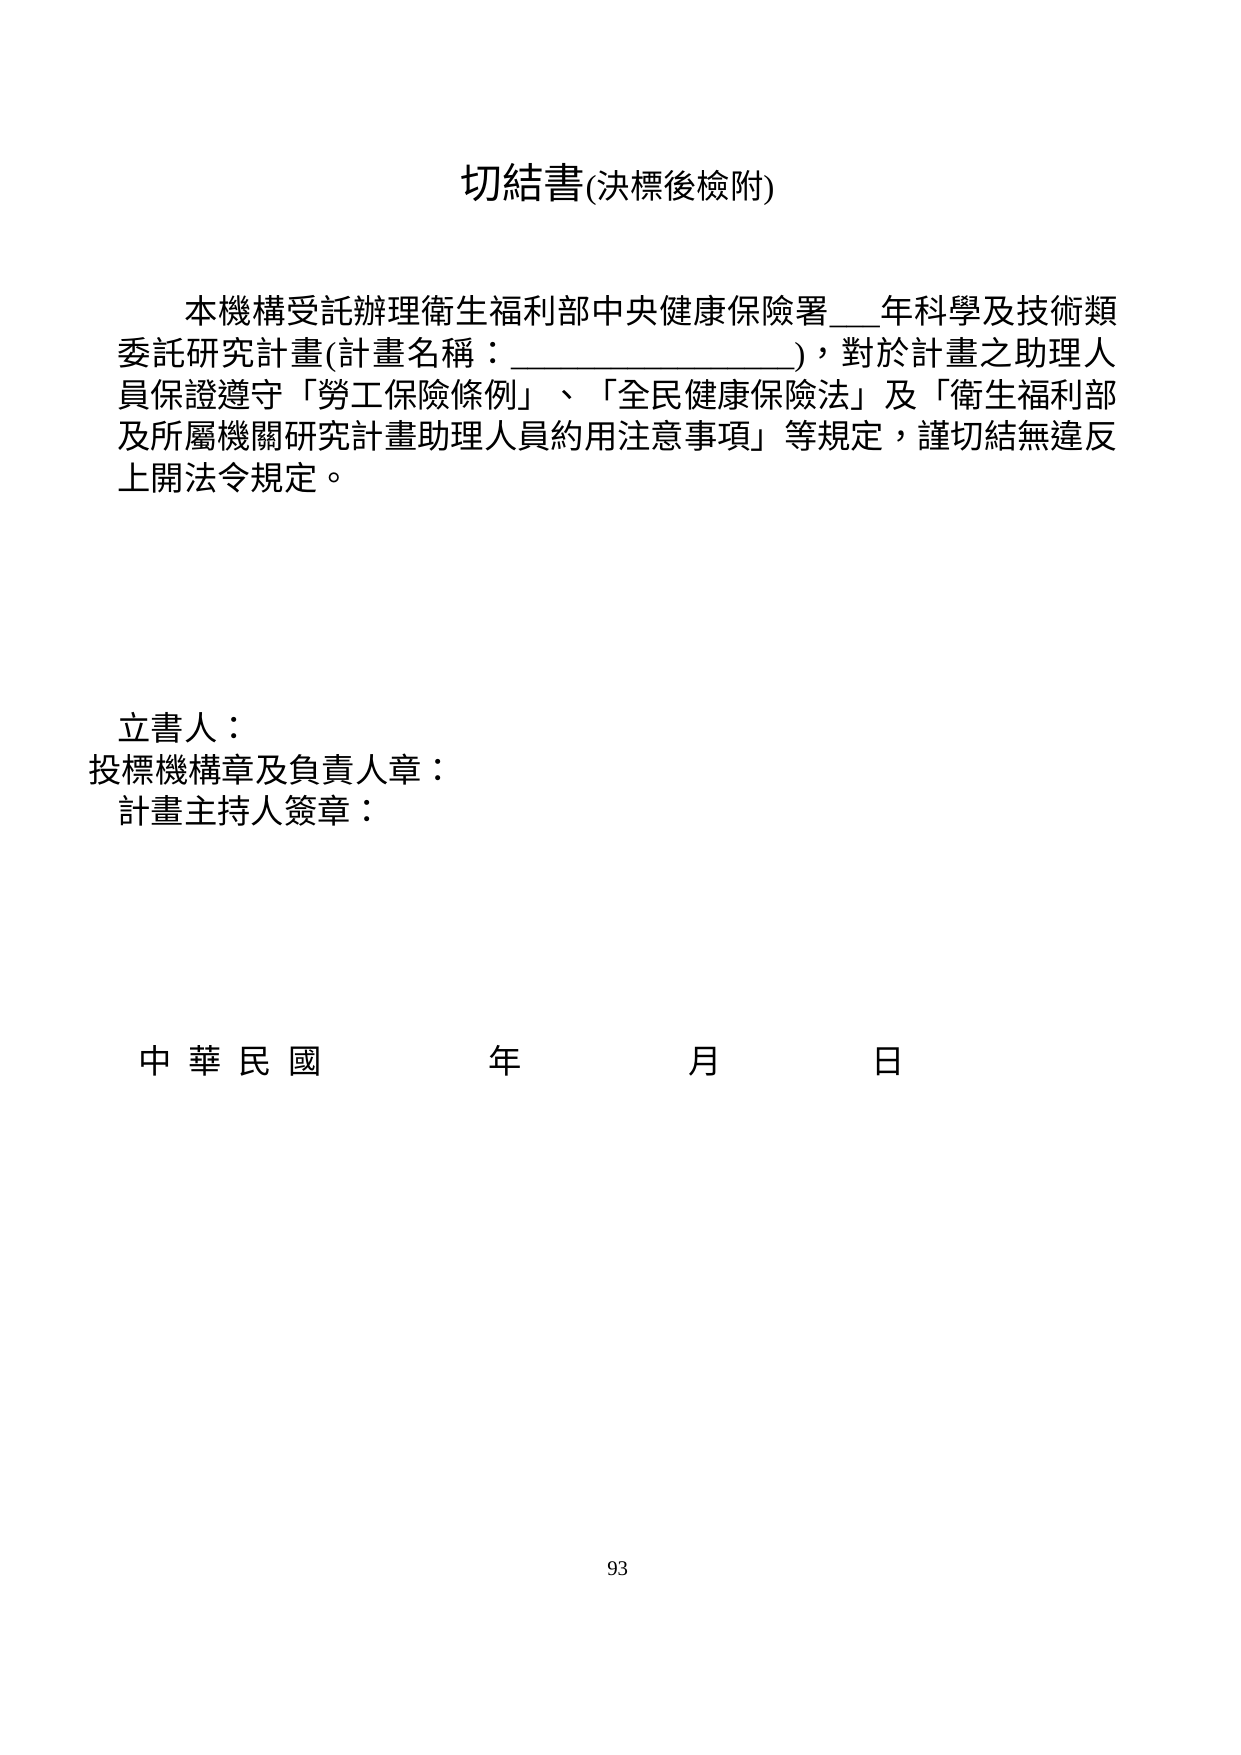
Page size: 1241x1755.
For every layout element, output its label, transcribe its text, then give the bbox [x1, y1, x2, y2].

text 計畫主持人簽章： [117, 791, 1117, 832]
text 本機構受託辦理衛生福利部中央健康保險署___年科學及技術類委託研究計畫(計畫名稱：_________________)，對於計畫之助理人員保證遵守「勞工保險條例」、「全民健康保險法」及「衛生福利部及所屬機關研究計畫助理人員約用注意事項」等規定，謹切結無違反上開法令規定。 [117, 291, 1117, 499]
text 投標機構章及負責人章： [55, 749, 1117, 791]
text 中 華 民 國 年 月 日 [0, 1041, 1117, 1082]
text 切結書(決標後檢附) [117, 166, 1117, 207]
text 立書人： [117, 707, 1117, 749]
